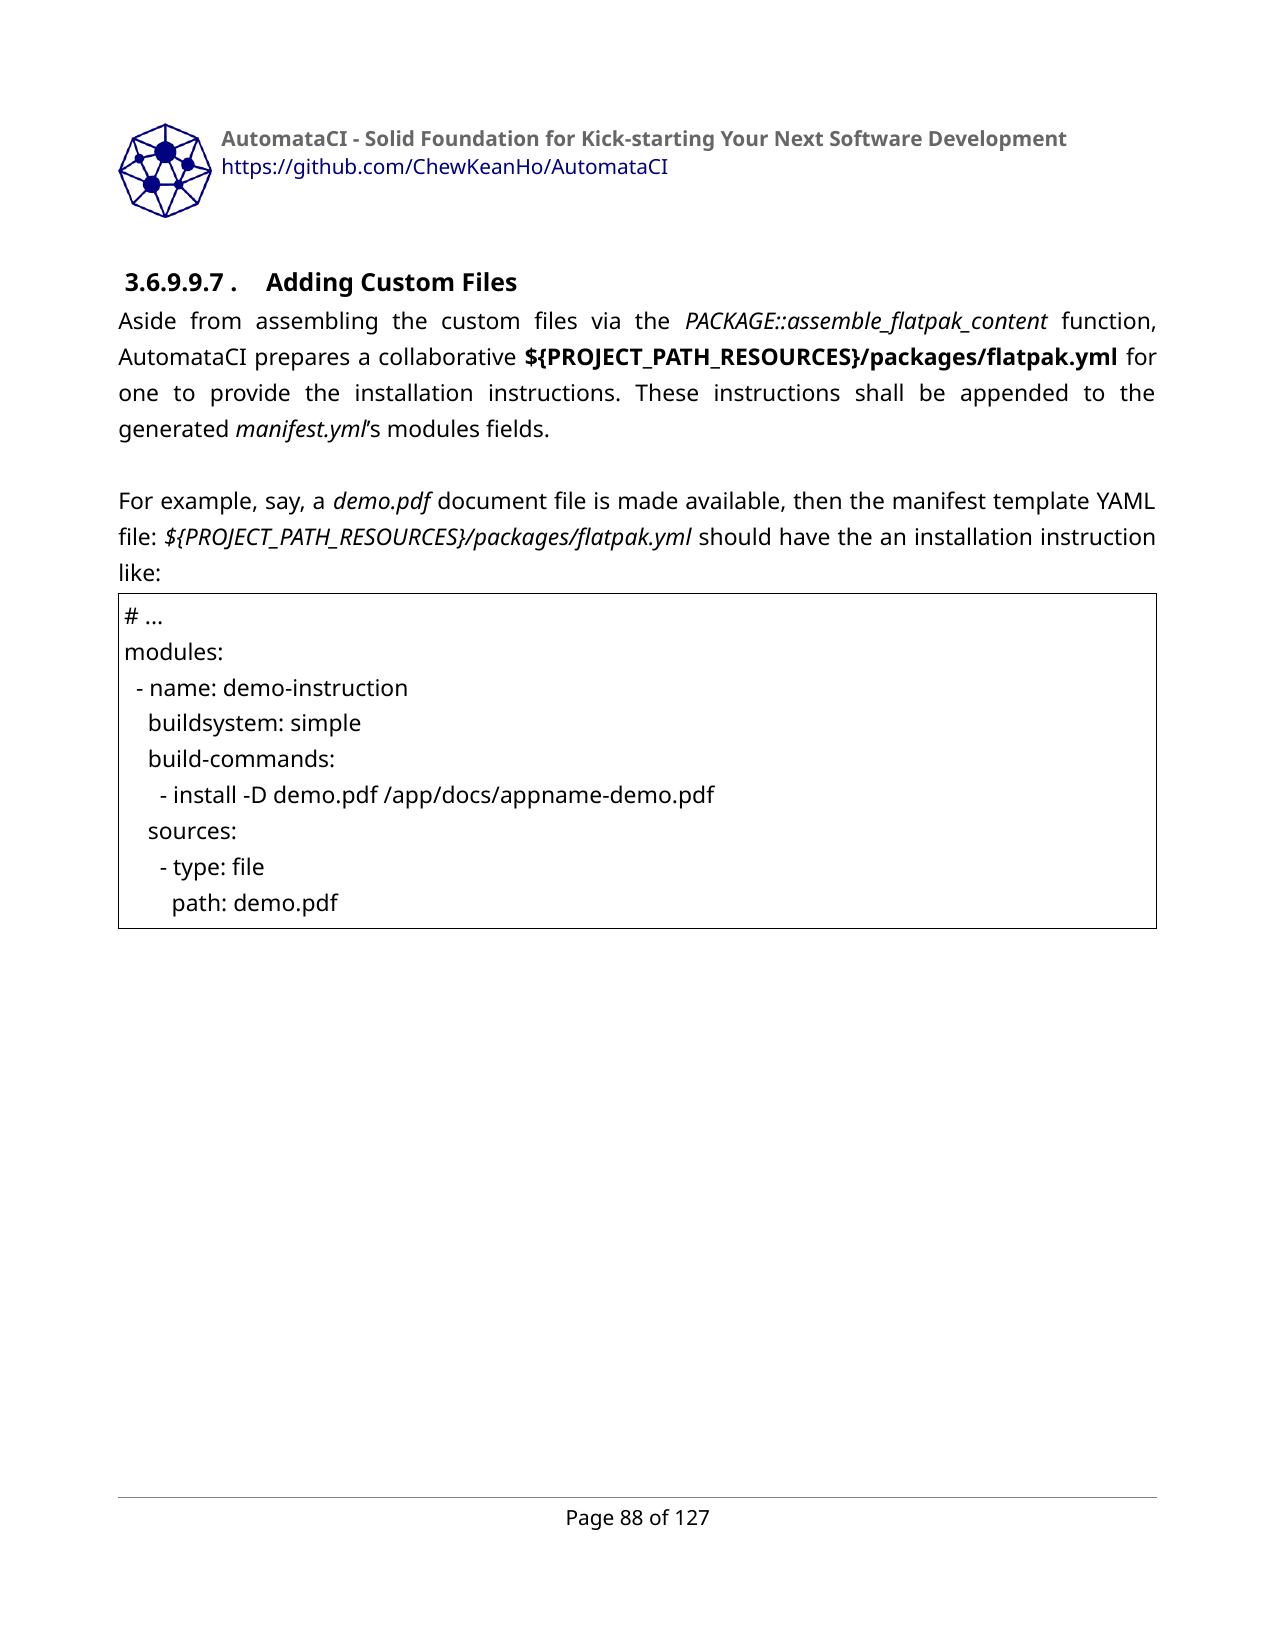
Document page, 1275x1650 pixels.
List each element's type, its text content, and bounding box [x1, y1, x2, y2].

picture [118, 123, 212, 218]
text Aside from assembling the custom files via the PACKAGE::assemble_flatpak_content function, AutomataCI prepares a collaborative ${PROJECT_PATH_RESOURCES}/packages/flatpak.yml for one to provide the installation instructions. These instructions shall be appended to the generated manifest.yml’s modules fields. [118, 305, 1157, 444]
text For example, say, a demo.pdf document file is made available, then the manifest template YAML file: ${PROJECT_PATH_RESOURCES}/packages/flatpak.yml should have the an installation instruction like: [118, 485, 1157, 588]
table_header # ... modules: - name: demo-instruction buildsystem: simple build-commands: - install -D demo.pdf /app/docs/appname-demo.pdf sources: - type: file path: demo.pdf [119, 594, 1156, 928]
subtitle Adding Custom Files [118, 265, 1157, 299]
